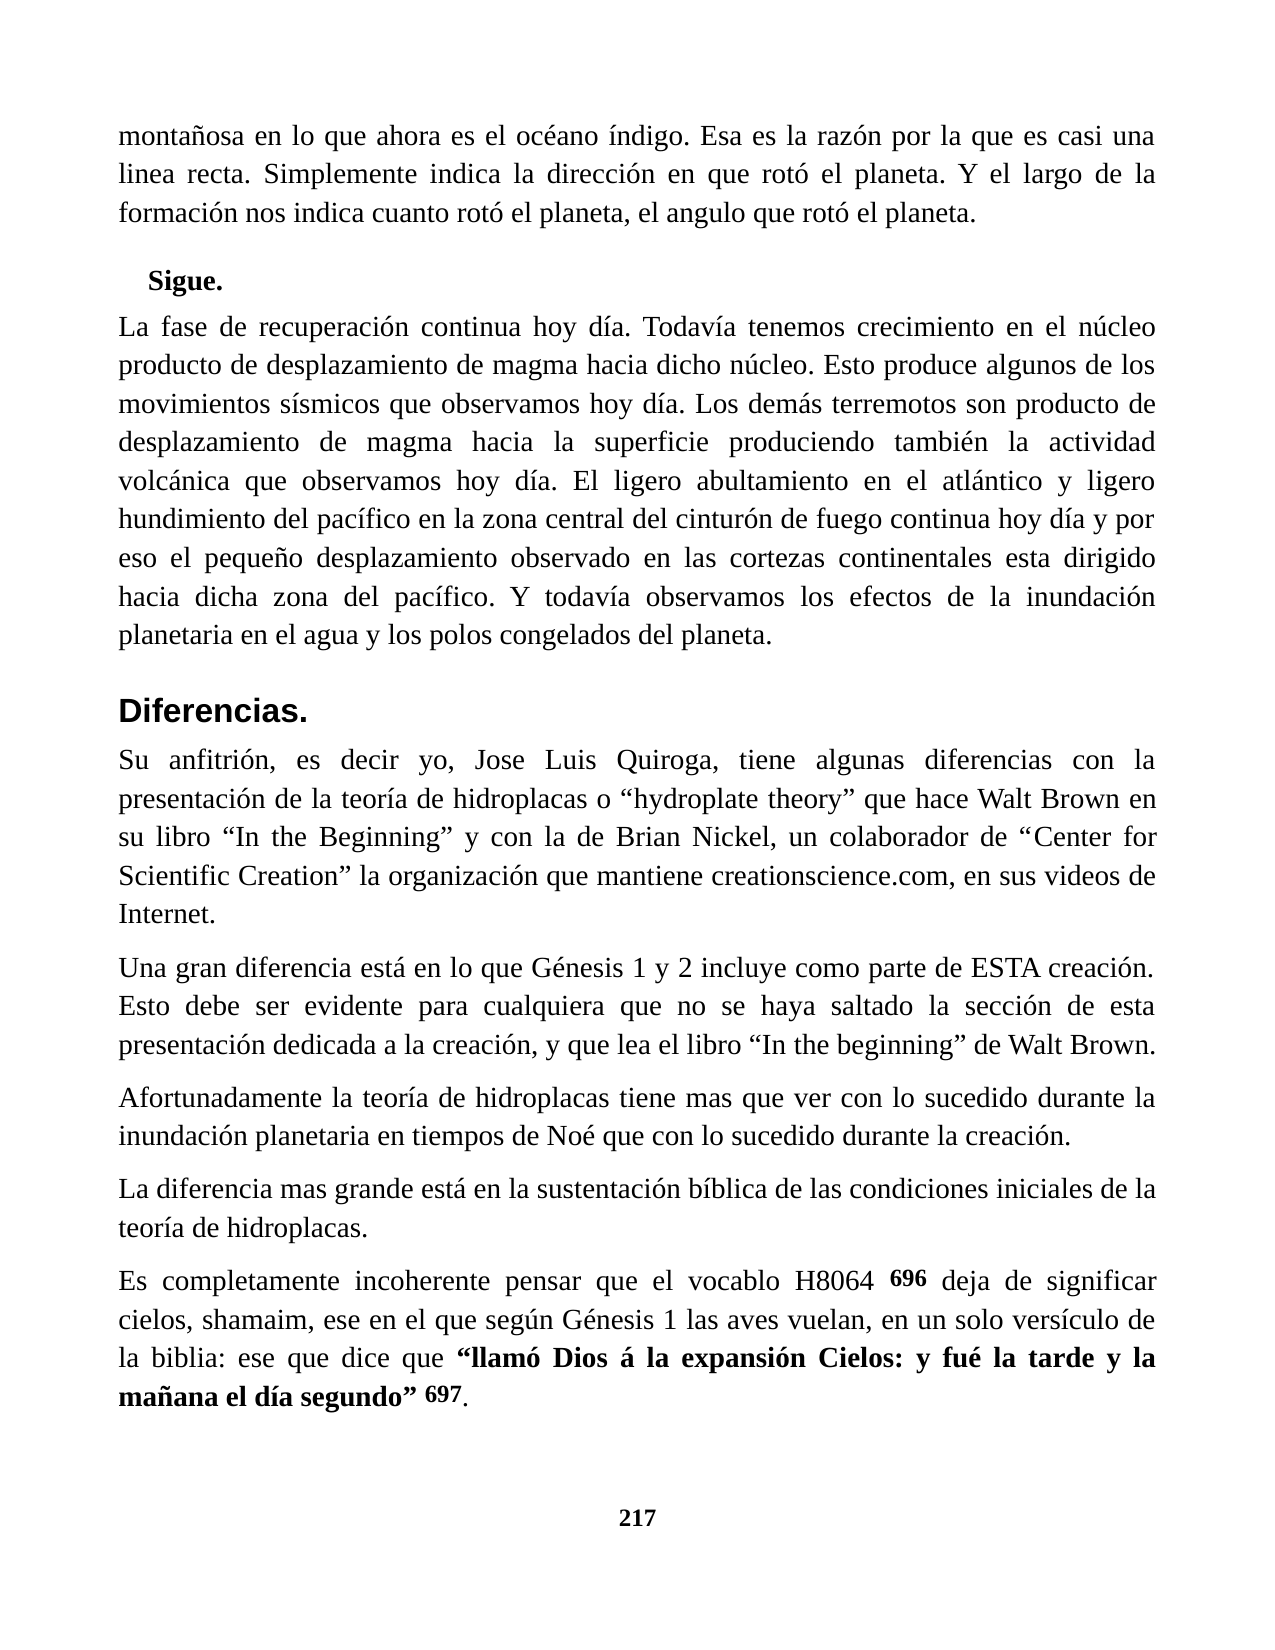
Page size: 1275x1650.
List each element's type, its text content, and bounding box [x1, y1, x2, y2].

subtitle Sigue. [148, 263, 1157, 296]
text Afortunadamente la teoría de hidroplacas tiene mas que ver con lo sucedido durante la inundación planetaria en tiempos de Noé que con lo sucedido durante la creación. [118, 1080, 1157, 1152]
text Es completamente incoherente pensar que el vocablo H8064 deja de significar cielos, shamaim, ese en el que según Génesis 1 las aves vuelan, en un solo versículo de la biblia: ese que dice que “llamó Dios á la expansión Cielos: y fué la tarde y la mañana el día segundo” . [118, 1263, 1157, 1412]
text montañosa en lo que ahora es el océano índigo. Esa es la razón por la que es casi una linea recta. Simplemente indica la dirección en que rotó el planeta. Y el largo de la formación nos indica cuanto rotó el planeta, el angulo que rotó el planeta. [118, 118, 1157, 229]
text La fase de recuperación continua hoy día. Todavía tenemos crecimiento en el núcleo producto de desplazamiento de magma hacia dicho núcleo. Esto produce algunos de los movimientos sísmicos que observamos hoy día. Los demás terremotos son producto de desplazamiento de magma hacia la superficie produciendo también la actividad volcánica que observamos hoy día. El ligero abultamiento en el atlántico y ligero hundimiento del pacífico en la zona central del cinturón de fuego continua hoy día y por eso el pequeño desplazamiento observado en las cortezas continentales esta dirigido hacia dicha zona del pacífico. Y todavía observamos los efectos de la inundación planetaria en el agua y los polos congelados del planeta. [118, 309, 1157, 651]
text La diferencia mas grande está en la sustentación bíblica de las condiciones iniciales de la teoría de hidroplacas. [118, 1172, 1157, 1244]
text Su anfitrión, es decir yo, Jose Luis Quiroga, tiene algunas diferencias con la presentación de la teoría de hidroplacas o “hydroplate theory” que hace Walt Brown en su libro “In the Beginning” y con la de Brian Nickel, un colaborador de “Center for Scientific Creation” la organización que mantiene creationscience.com, en sus videos de Internet. [118, 742, 1157, 930]
subtitle Diferencias. [118, 691, 1157, 730]
text Una gran diferencia está en lo que Génesis 1 y 2 incluye como parte de ESTA creación. Esto debe ser evidente para cualquiera que no se haya saltado la sección de esta presentación dedicada a la creación, y que lea el libro “In the beginning” de Walt Brown. [118, 950, 1157, 1060]
